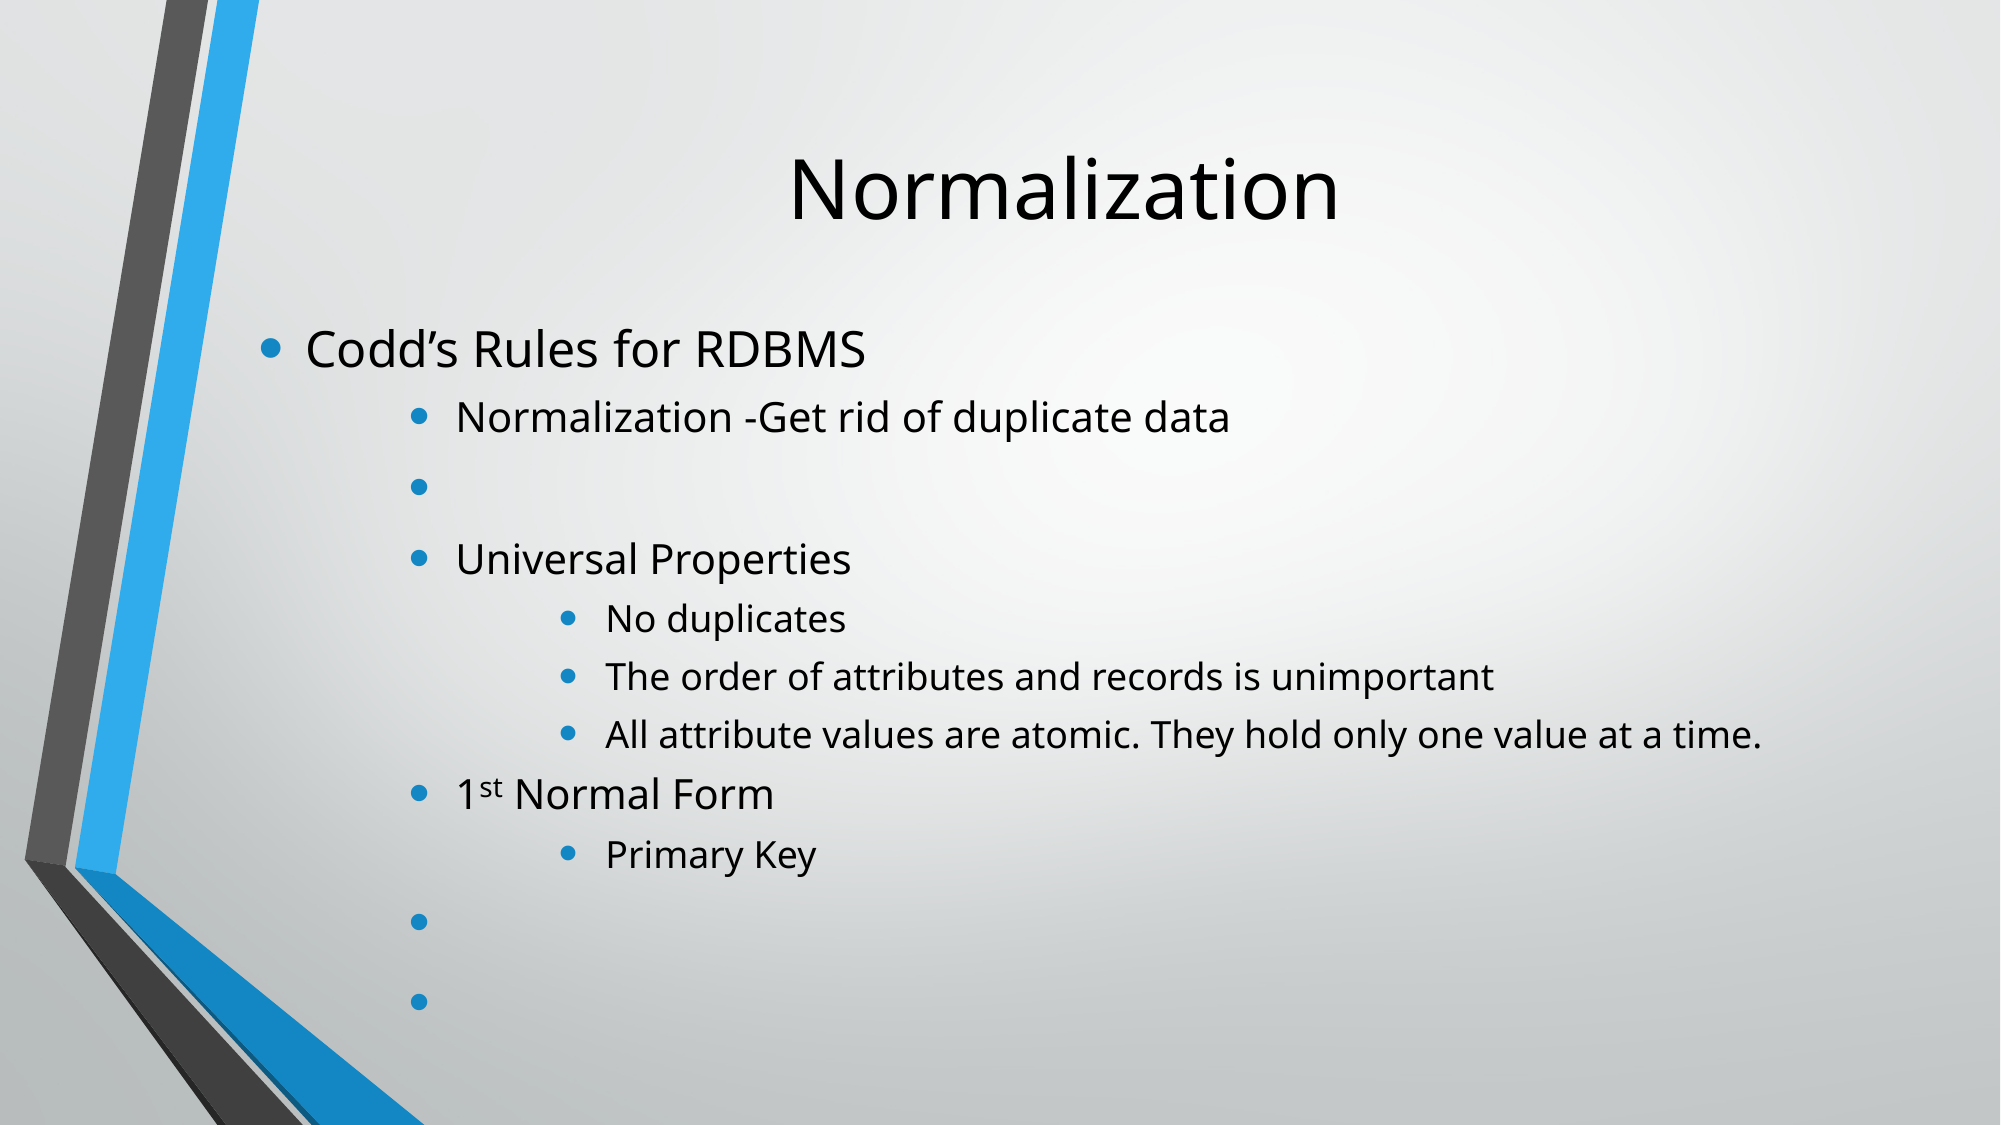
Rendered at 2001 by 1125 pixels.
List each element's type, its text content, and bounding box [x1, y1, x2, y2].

title Normalization [243, 112, 1887, 252]
list Codd’s Rules for RDBMS Normalization -Get rid of duplicate data Universal Properties No duplicates The order of attributes and records is unimportant All attribute values are atomic. They hold only one value at a time. 1st Normal Form Primary Key [243, 286, 1887, 1067]
